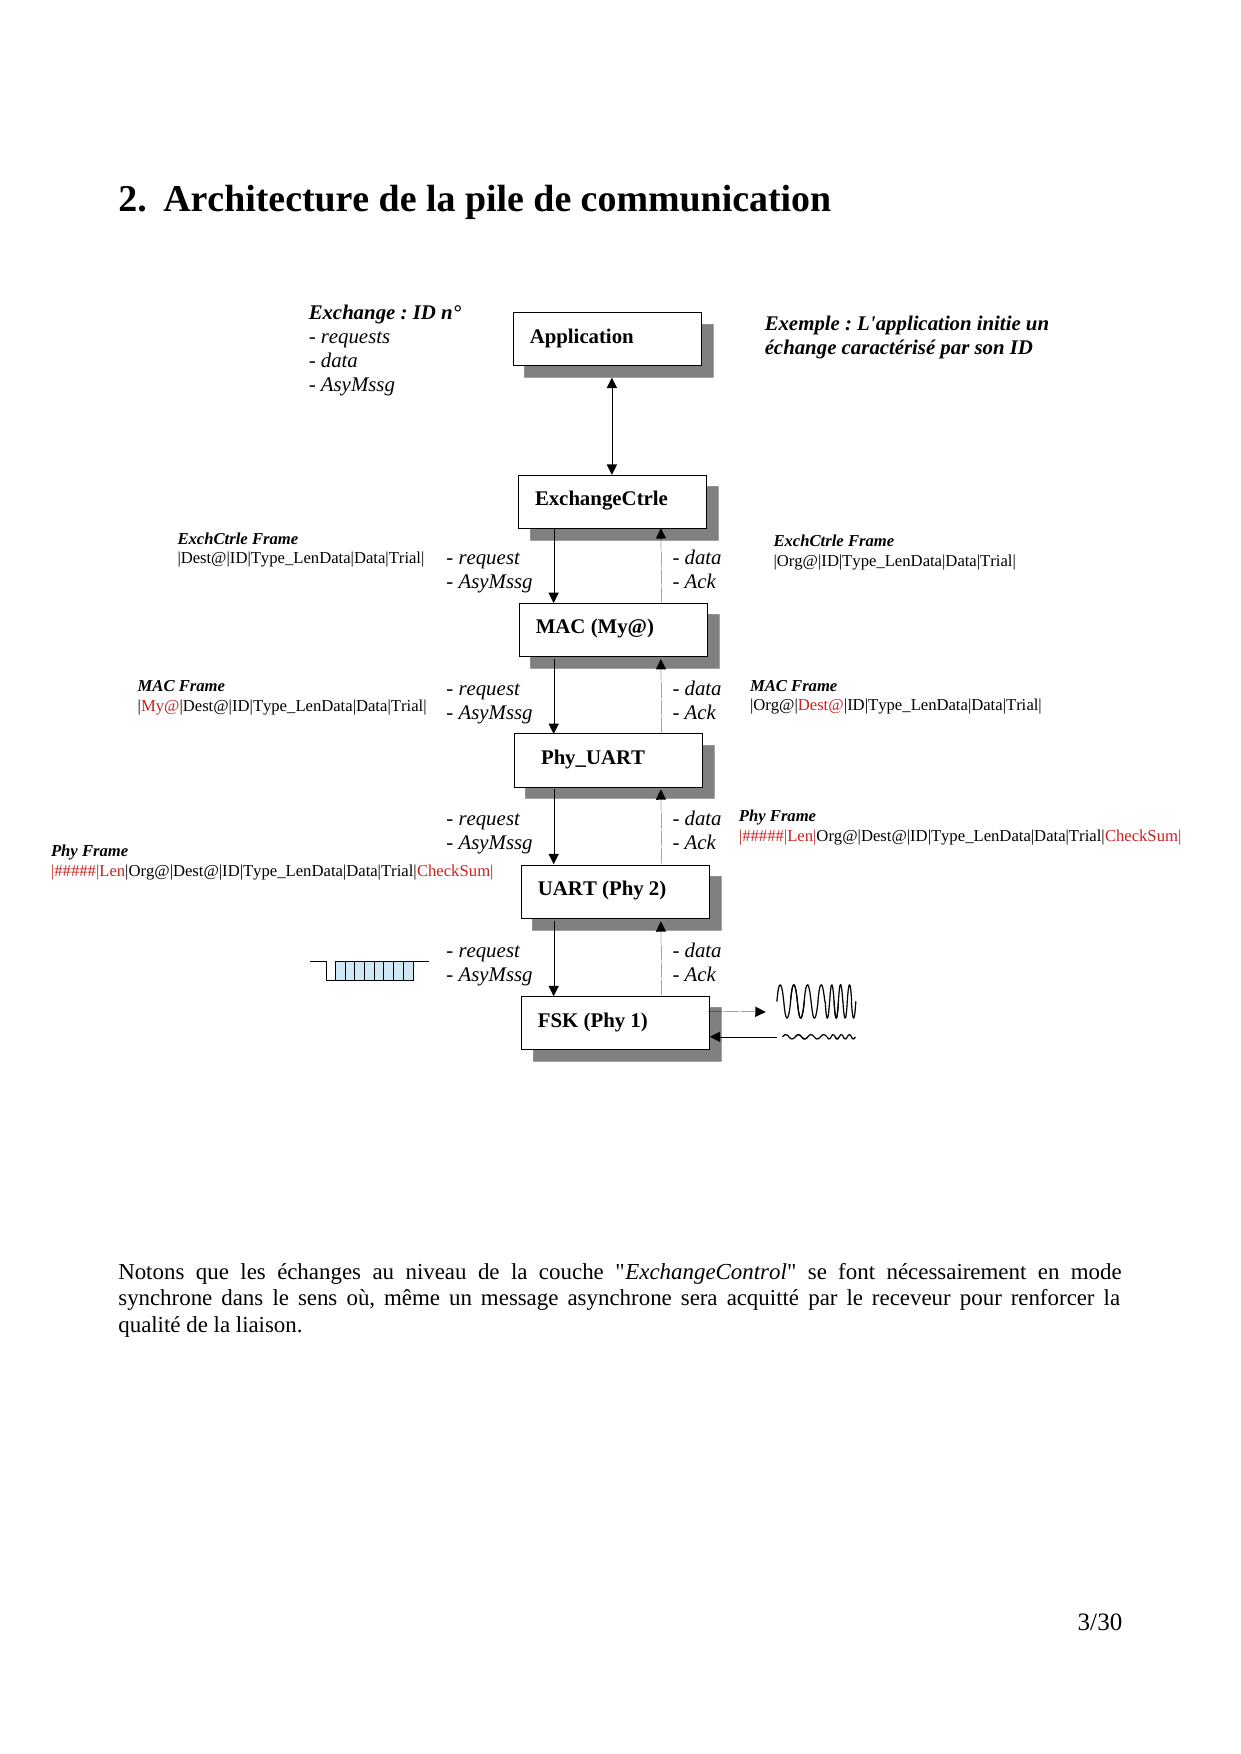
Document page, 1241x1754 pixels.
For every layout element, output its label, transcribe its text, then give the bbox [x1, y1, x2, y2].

subtitle Architecture de la pile de communication [118, 176, 1122, 220]
text Notons que les échanges au niveau de la couche "ExchangeControl" se font nécessairement en mode synchrone dans le sens où, même un message asynchrone sera acquitté par le receveur pour renforcer la qualité de la liaison. [118, 1258, 1122, 1337]
